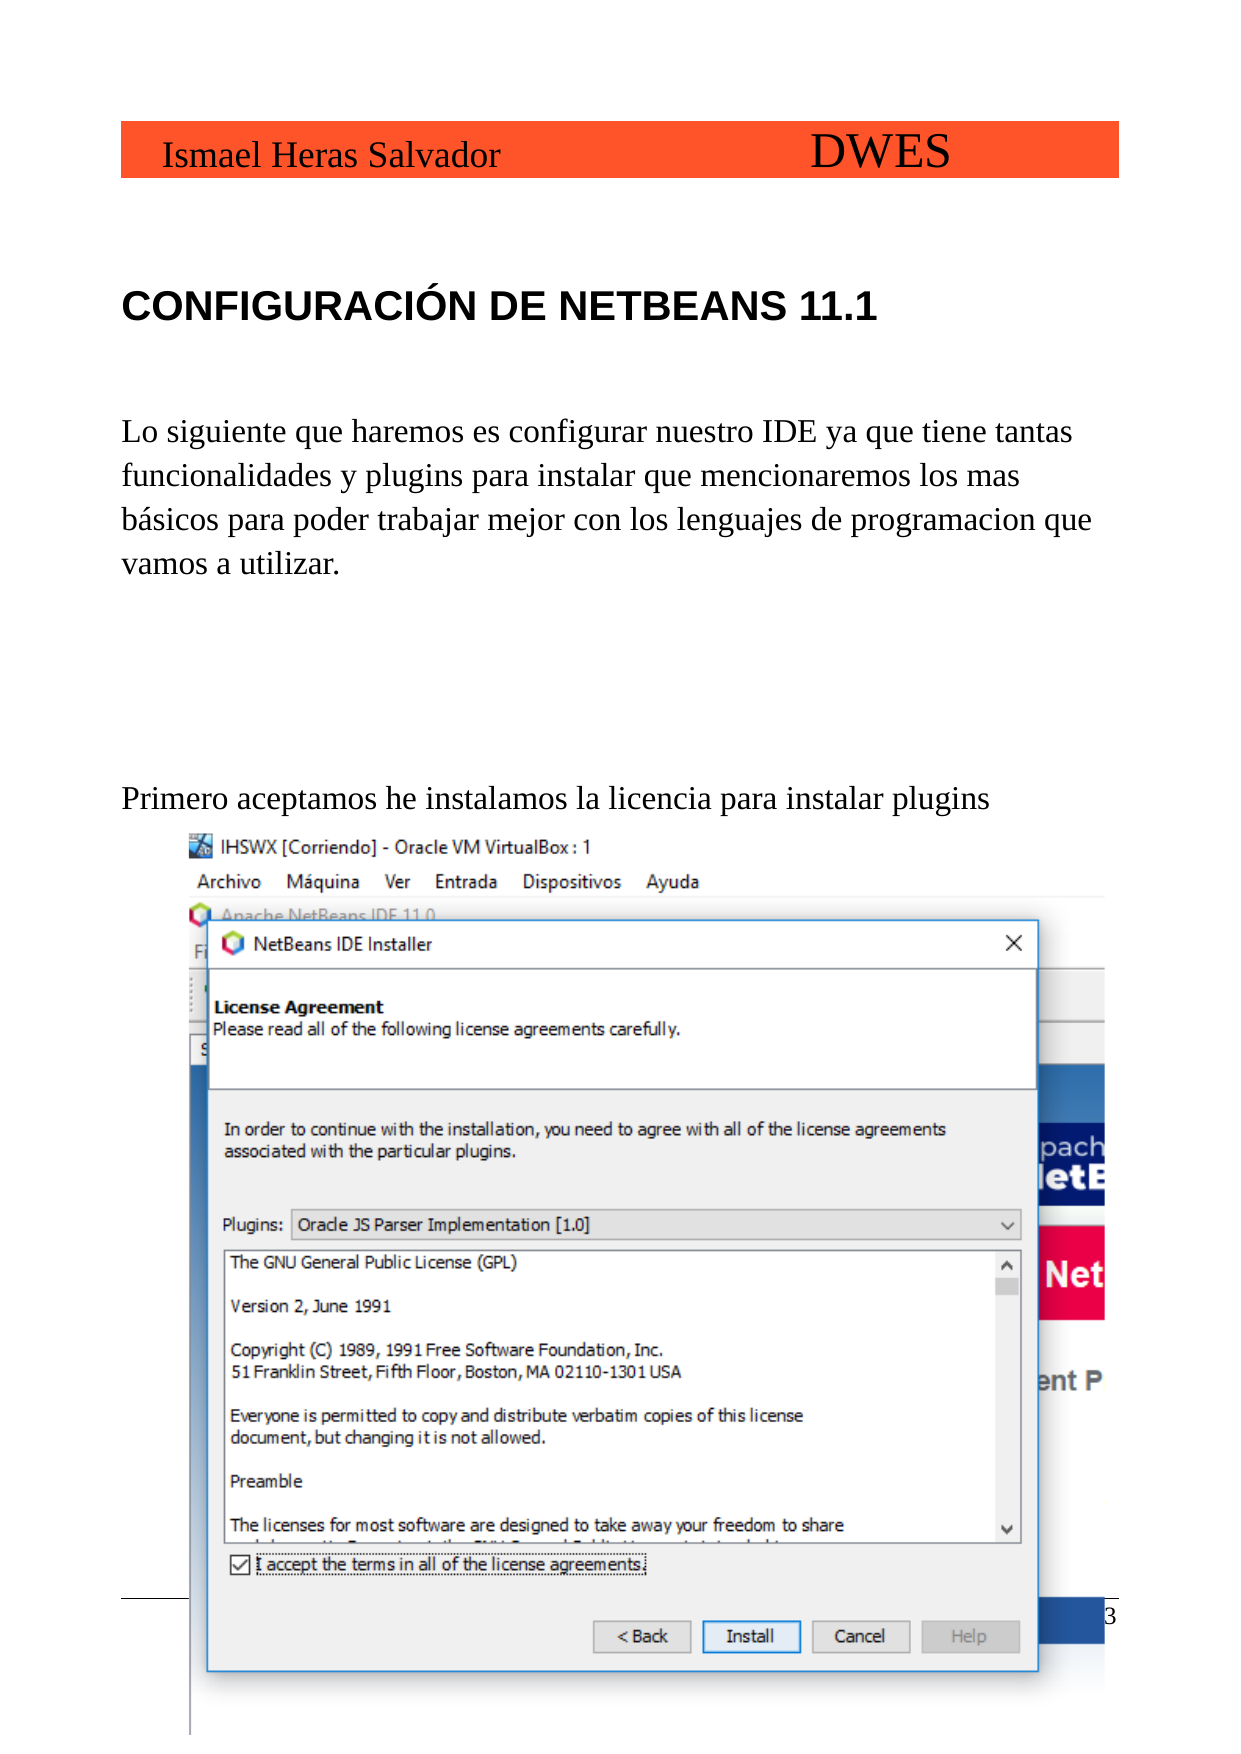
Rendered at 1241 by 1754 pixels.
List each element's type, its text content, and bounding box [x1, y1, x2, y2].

picture [188, 829, 1105, 1735]
text Lo siguiente que haremos es configurar nuestro IDE ya que tiene tantas funcionalidades y plugins para instalar que mencionaremos los mas básicos para poder trabajar mejor con los lenguajes de programacion que vamos a utilizar. [121, 411, 1119, 582]
subtitle CONFIGURACIÓN DE NETBEANS 11.1 [121, 281, 1119, 329]
text Primero aceptamos he instalamos la licencia para instalar plugins [121, 778, 1119, 817]
